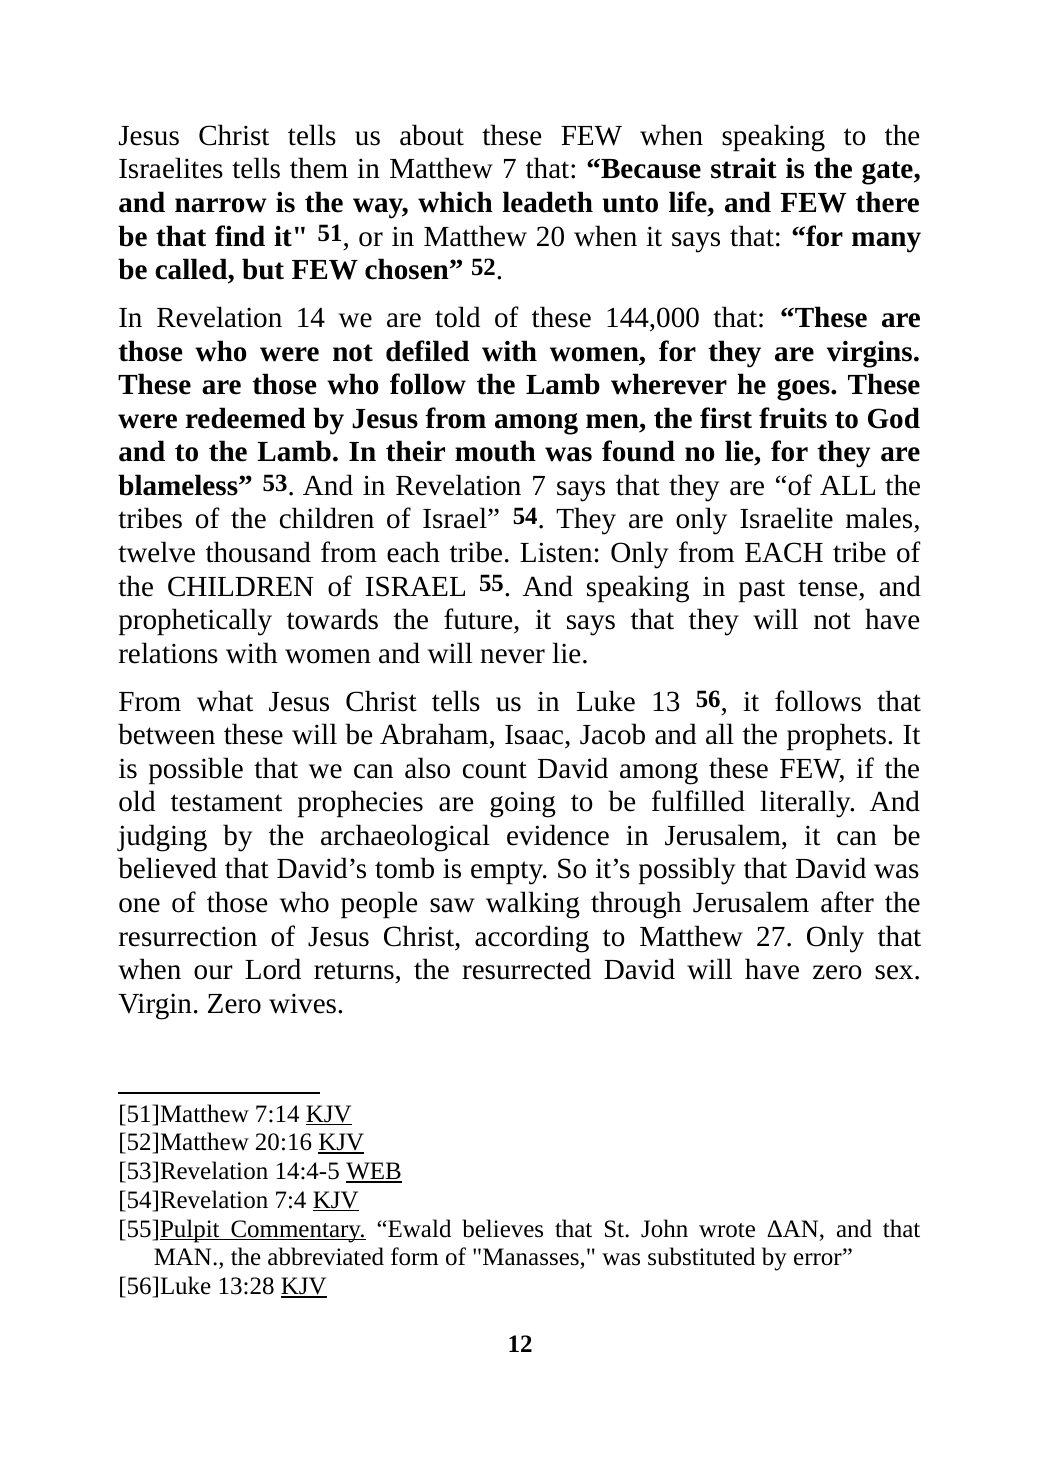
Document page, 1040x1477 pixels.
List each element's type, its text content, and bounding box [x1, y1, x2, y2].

text In Revelation 14 we are told of these 144,000 that: “These are those who were not defiled with women, for they are virgins. These are those who follow the Lamb wherever he goes. These were redeemed by Jesus from among men, the first fruits to God and to the Lamb. In their mouth was found no lie, for they are blameless” . And in Revelation 7 says that they are “of ALL the tribes of the children of Israel” . They are only Israelite males, twelve thousand from each tribe. Listen: Only from EACH tribe of the CHILDREN of ISRAEL . And speaking in past tense, and prophetically towards the future, it says that they will not have relations with women and will never lie. [118, 300, 921, 669]
text Luke 13:28 KJV [118, 1271, 921, 1300]
text From what Jesus Christ tells us in Luke 13 , it follows that between these will be Abraham, Isaac, Jacob and all the prophets. It is possible that we can also count David among these FEW, if the old testament prophecies are going to be fulfilled literally. And judging by the archaeological evidence in Jerusalem, it can be believed that David’s tomb is empty. So it’s possibly that David was one of those who people saw walking through Jerusalem after the resurrection of Jesus Christ, according to Matthew 27. Only that when our Lord returns, the resurrected David will have zero sex. Virgin. Zero wives. [118, 684, 921, 1019]
text Matthew 20:16 KJV [118, 1127, 921, 1156]
text Pulpit Commentary. “Ewald believes that St. John wrote ΔΑΝ, and that MAN., the abbreviated form of "Manasses," was substituted by error” [118, 1214, 921, 1271]
text Revelation 7:4 KJV [118, 1185, 921, 1214]
text Jesus Christ tells us about these FEW when speaking to the Israelites tells them in Matthew 7 that: “Because strait is the gate, and narrow is the way, which leadeth unto life, and FEW there be that find it" , or in Matthew 20 when it says that: “for many be called, but FEW chosen” . [118, 118, 921, 286]
text Matthew 7:14 KJV [118, 1099, 921, 1127]
text Revelation 14:4-5 WEB [118, 1156, 921, 1185]
